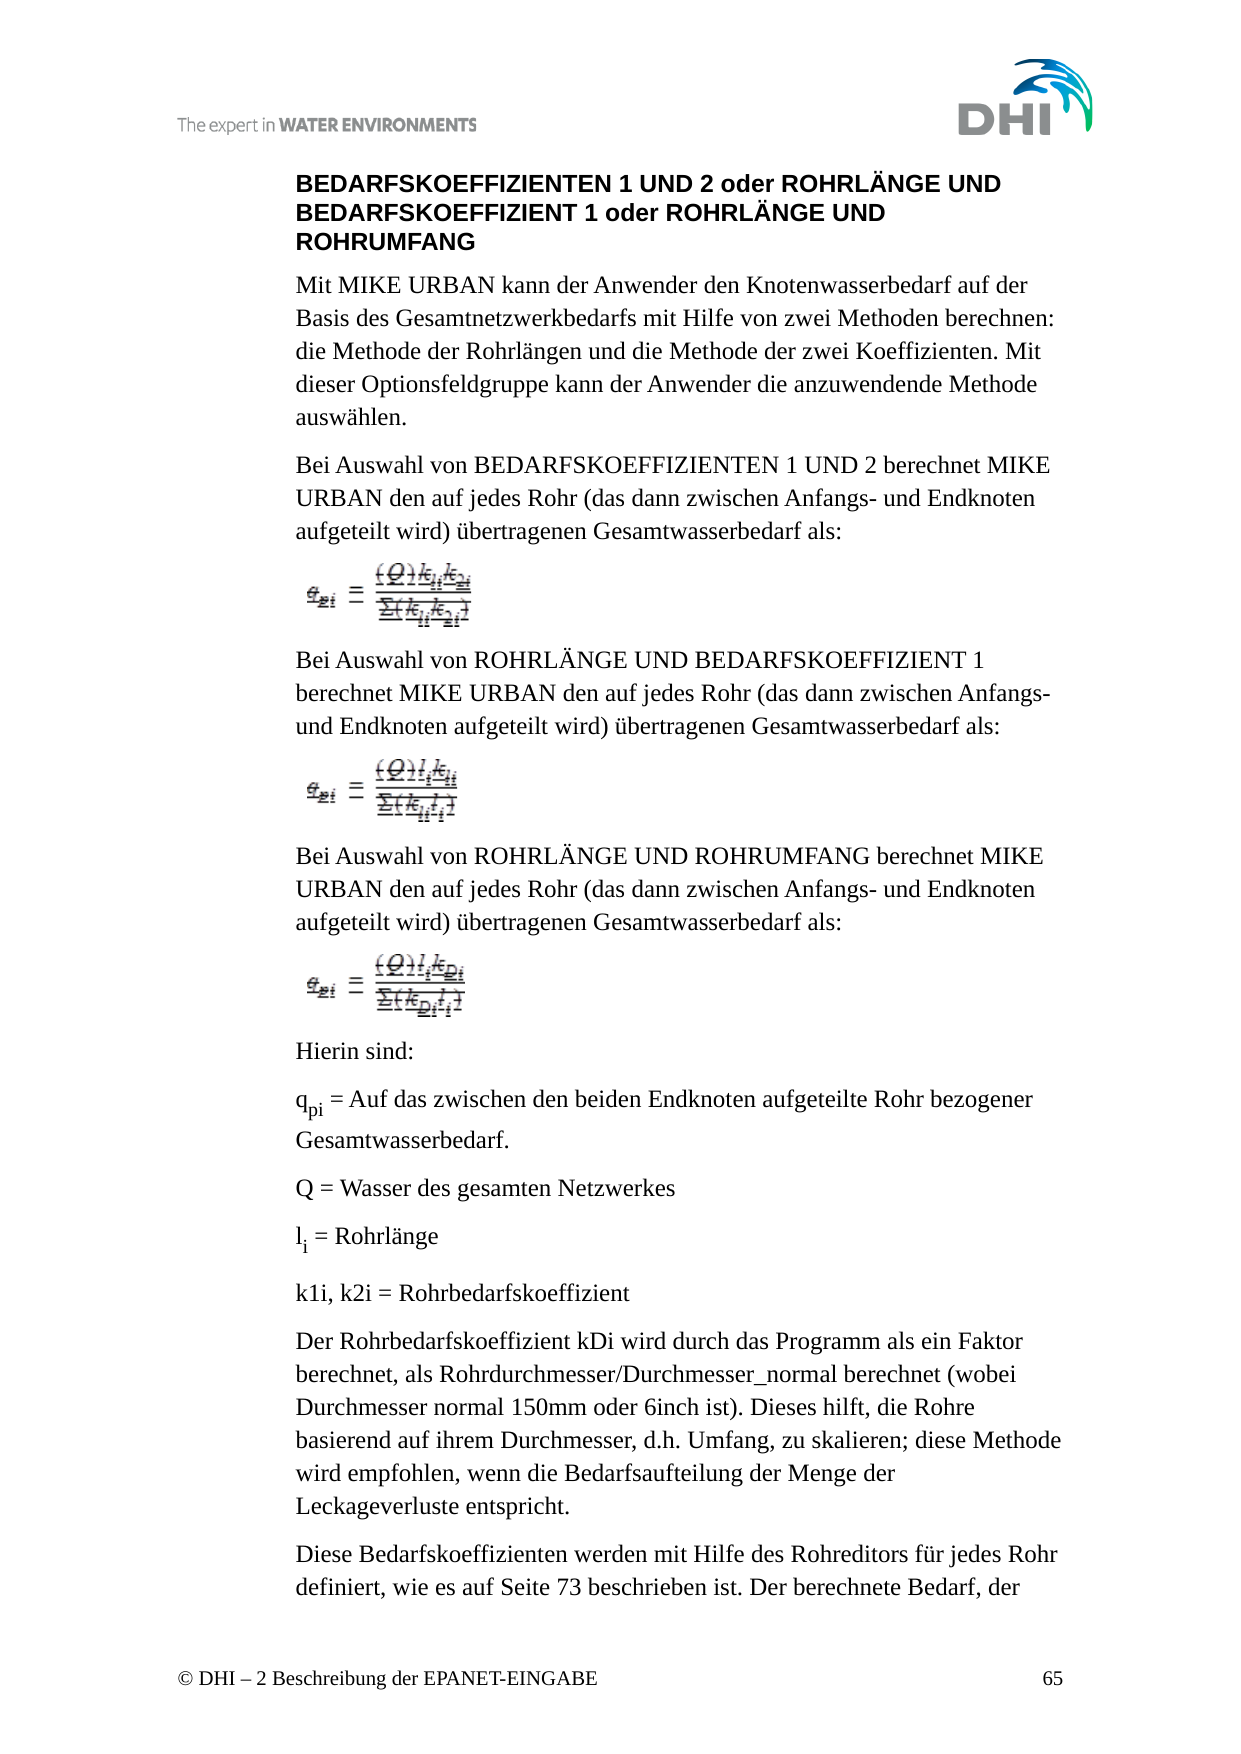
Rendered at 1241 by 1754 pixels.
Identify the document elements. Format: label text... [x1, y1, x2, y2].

picture [958, 59, 1093, 135]
text Der Rohrbedarfskoeffizient kDi wird durch das Programm als ein Faktor berechnet, als Rohrdurchmesser/Durchmesser_normal berechnet (wobei Durchmesser normal 150mm oder 6inch ist). Dieses hilft, die Rohre basierend auf ihrem Durchmesser, d.h. Umfang, zu skalieren; diese Methode wird empfohlen, wenn die Bedarfsaufteilung der Menge der Leckageverluste entspricht. [295, 1326, 1063, 1520]
text Diese Bedarfskoeffizienten werden mit Hilfe des Rohreditors für jedes Rohr definiert, wie es auf Seite 73 beschrieben ist. Der berechnete Bedarf, der [295, 1539, 1063, 1601]
text k1i, k2i = Rohrbedarfskoeffizient [295, 1278, 1063, 1307]
picture [307, 759, 458, 822]
text Hierin sind: [295, 1036, 1063, 1065]
text li = Rohrlänge [295, 1221, 1063, 1258]
text Mit MIKE URBAN kann der Anwender den Knotenwasserbedarf auf der Basis des Gesamtnetzwerkbedarfs mit Hilfe von zwei Methoden berechnen: die Methode der Rohrlängen und die Methode der zwei Koeffizienten. Mit dieser Optionsfeldgruppe kann der Anwender die anzuwendende Methode auswählen. [295, 270, 1063, 431]
text Q = Wasser des gesamten Netzwerkes [295, 1173, 1063, 1202]
picture [307, 954, 465, 1017]
text qpi = Auf das zwischen den beiden Endknoten aufgeteilte Rohr bezogener Gesamtwasserbedarf. [295, 1084, 1063, 1154]
text Bei Auswahl von ROHRLÄNGE UND BEDARFSKOEFFIZIENT 1 berechnet MIKE URBAN den auf jedes Rohr (das dann zwischen Anfangs- und Endknoten aufgeteilt wird) übertragenen Gesamtwasserbedarf als: [295, 645, 1063, 740]
picture [177, 117, 477, 135]
subtitle BEDARFSKOEFFIZIENTEN 1 UND 2 oder ROHRLÄNGE UND BEDARFSKOEFFIZIENT 1 oder ROHRLÄNGE UND ROHRUMFANG [295, 169, 1063, 255]
text Bei Auswahl von BEDARFSKOEFFIZIENTEN 1 UND 2 berechnet MIKE URBAN den auf jedes Rohr (das dann zwischen Anfangs- und Endknoten aufgeteilt wird) übertragenen Gesamtwasserbedarf als: [295, 450, 1063, 545]
text Bei Auswahl von ROHRLÄNGE UND ROHRUMFANG berechnet MIKE URBAN den auf jedes Rohr (das dann zwischen Anfangs- und Endknoten aufgeteilt wird) übertragenen Gesamtwasserbedarf als: [295, 841, 1063, 936]
picture [307, 563, 472, 627]
